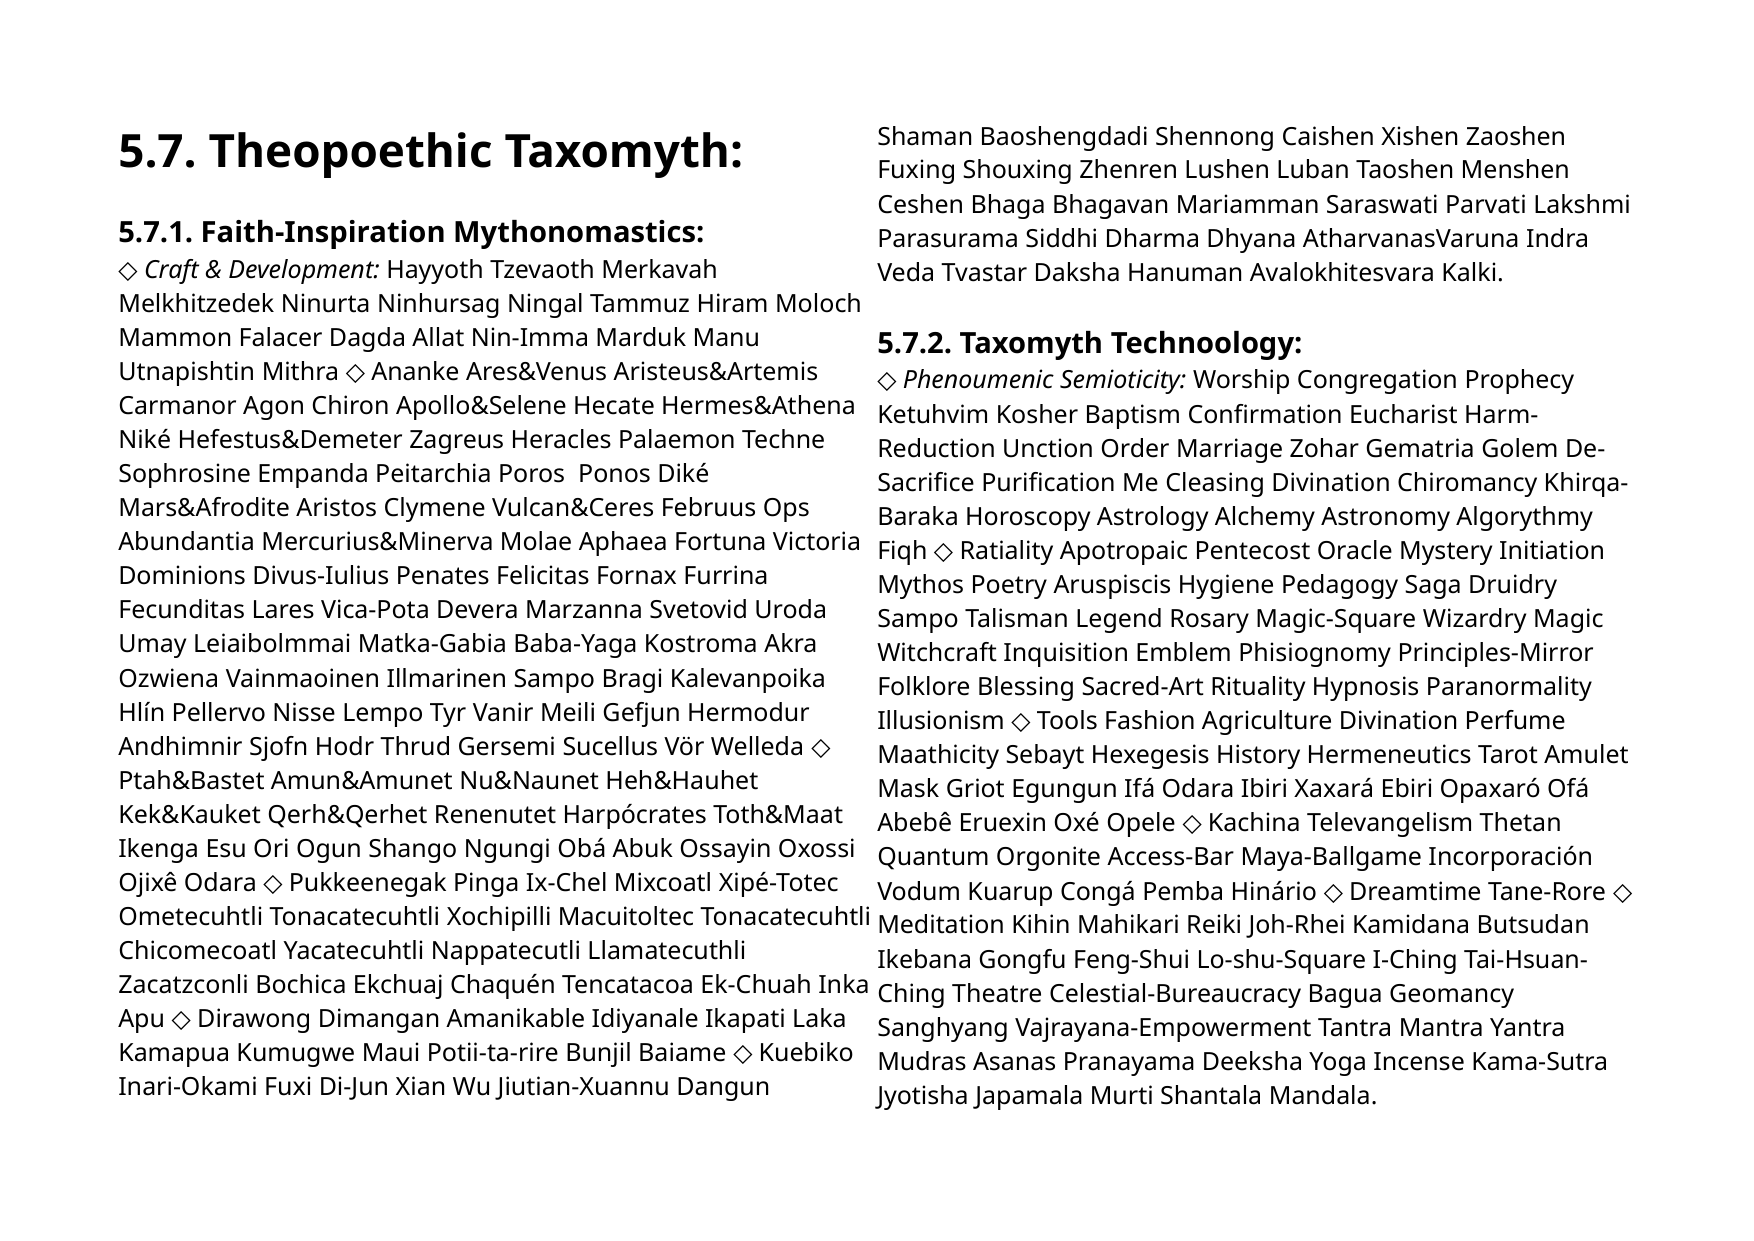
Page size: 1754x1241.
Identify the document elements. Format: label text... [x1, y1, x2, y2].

text ◇ Phenoumenic Semioticity: Worship Congregation Prophecy Ketuhvim Kosher Baptism Confirmation Eucharist Harm-Reduction Unction Order Marriage Zohar Gematria Golem De-Sacrifice Purification Me Cleasing Divination Chiromancy Khirqa-Baraka Horoscopy Astrology Alchemy Astronomy Algorythmy Fiqh ◇ Ratiality Apotropaic Pentecost Oracle Mystery Initiation Mythos Poetry Aruspiscis Hygiene Pedagogy Saga Druidry Sampo Talisman Legend Rosary Magic-Square Wizardry Magic Witchcraft Inquisition Emblem Phisiognomy Principles-Mirror Folklore Blessing Sacred-Art Rituality Hypnosis Paranormality Illusionism ◇ Tools Fashion Agriculture Divination Perfume Maathicity Sebayt Hexegesis History Hermeneutics Tarot Amulet Mask Griot Egungun Ifá Odara Ibiri Xaxará Ebiri Opaxaró Ofá Abebê Eruexin Oxé Opele ◇ Kachina Televangelism Thetan Quantum Orgonite Access-Bar Maya-Ballgame Incorporación Vodum Kuarup Congá Pemba Hinário ◇ Dreamtime Tane-Rore ◇ Meditation Kihin Mahikari Reiki Joh-Rhei Kamidana Butsudan Ikebana Gongfu Feng-Shui Lo-shu-Square I-Ching Tai-Hsuan-Ching Theatre Celestial-Bureaucracy Bagua Geomancy Sanghyang Vajrayana-Empowerment Tantra Mantra Yantra Mudras Asanas Pranayama Deeksha Yoga Incense Kama-Sutra Jyotisha Japamala Murti Shantala Mandala. [877, 362, 1636, 1112]
text 5.7. Theopoethic Taxomyth: [118, 118, 877, 181]
text 5.7.1. Faith-Inspiration Mythonomastics: [118, 212, 877, 251]
text ◇ Craft & Development: Hayyoth Tzevaoth Merkavah Melkhitzedek Ninurta Ninhursag Ningal Tammuz Hiram Moloch Mammon Falacer Dagda Allat Nin-Imma Marduk Manu Utnapishtin Mithra ◇ Ananke Ares&Venus Aristeus&Artemis Carmanor Agon Chiron Apollo&Selene Hecate Hermes&Athena Niké Hefestus&Demeter Zagreus Heracles Palaemon Techne Sophrosine Empanda Peitarchia Poros Ponos Diké Mars&Afrodite Aristos Clymene Vulcan&Ceres Februus Ops Abundantia Mercurius&Minerva Molae Aphaea Fortuna Victoria Dominions Divus-Iulius Penates Felicitas Fornax Furrina Fecunditas Lares Vica-Pota Devera Marzanna Svetovid Uroda Umay Leiaibolmmai Matka-Gabia Baba-Yaga Kostroma Akra Ozwiena Vainmaoinen Illmarinen Sampo Bragi Kalevanpoika Hlín Pellervo Nisse Lempo Tyr Vanir Meili Gefjun Hermodur Andhimnir Sjofn Hodr Thrud Gersemi Sucellus Vör Welleda ◇ Ptah&Bastet Amun&Amunet Nu&Naunet Heh&Hauhet Kek&Kauket Qerh&Qerhet Renenutet Harpócrates Toth&Maat Ikenga Esu Ori Ogun Shango Ngungi Obá Abuk Ossayin Oxossi Ojixê Odara ◇ Pukkeenegak Pinga Ix-Chel Mixcoatl Xipé-Totec Ometecuhtli Tonacatecuhtli Xochipilli Macuitoltec Tonacatecuhtli Chicomecoatl Yacatecuhtli Nappatecutli Llamatecuthli Zacatzconli Bochica Ekchuaj Chaquén Tencatacoa Ek-Chuah Inka Apu ◇ Dirawong Dimangan Amanikable Idiyanale Ikapati Laka Kamapua Kumugwe Maui Potii-ta-rire Bunjil Baiame ◇ Kuebiko Inari-Okami Fuxi Di-Jun Xian Wu Jiutian-Xuannu Dangun Shaman Baoshengdadi Shennong Caishen Xishen Zaoshen Fuxing Shouxing Zhenren Lushen Luban Taoshen Menshen Ceshen Bhaga Bhagavan Mariamman Saraswati Parvati Lakshmi Parasurama Siddhi Dharma Dhyana AtharvanasVaruna Indra Veda Tvastar Daksha Hanuman Avalokhitesvara Kalki. [118, 118, 1636, 1103]
text 5.7.2. Taxomyth Technoology: [877, 322, 1636, 362]
